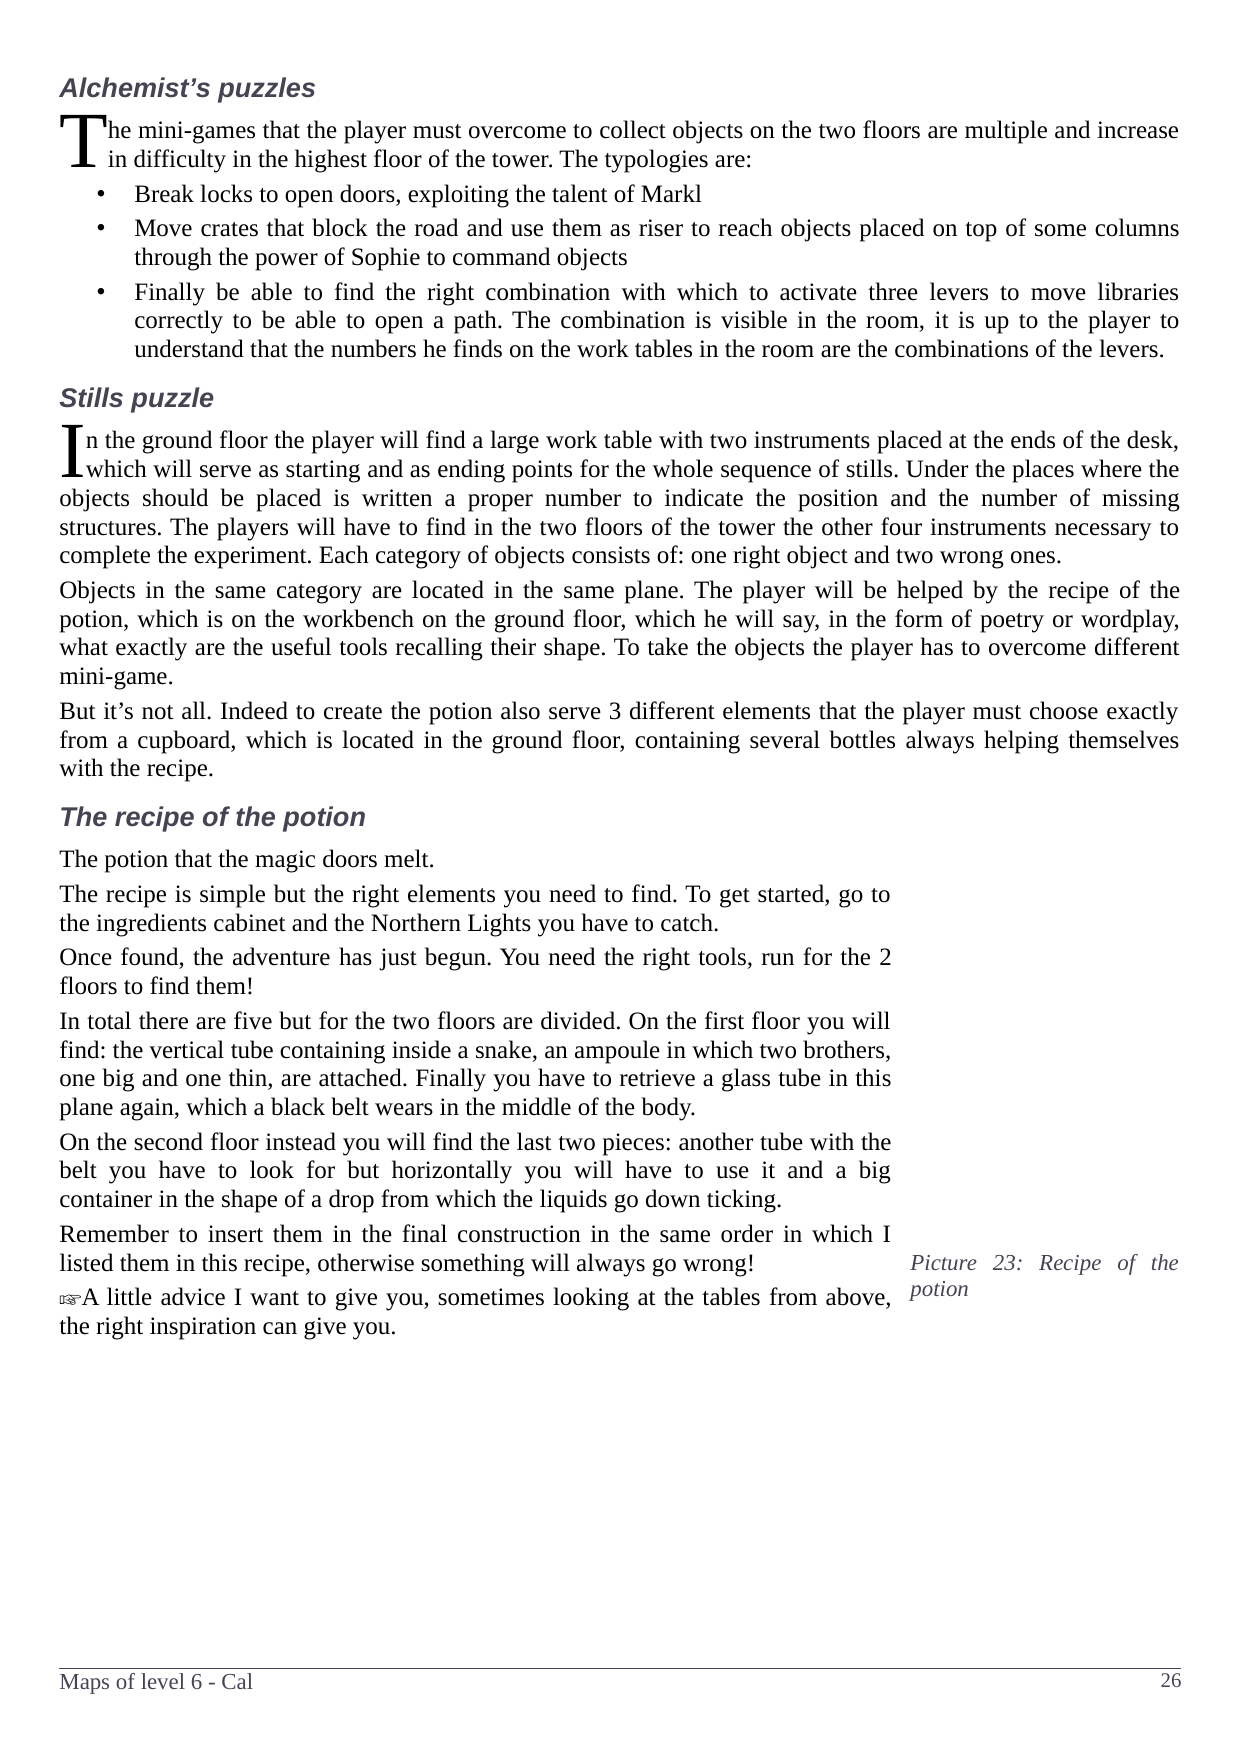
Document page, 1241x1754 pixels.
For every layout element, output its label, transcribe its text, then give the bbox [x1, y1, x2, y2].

list Finally be able to find the right combination with which to activate three levers to move libraries correctly to be able to open a path. The combination is visible in the room, it is up to the player to understand that the numbers he finds on the work tables in the room are the combinations of the levers. [97, 277, 1181, 363]
subtitle Alchemist’s puzzles [59, 72, 1181, 103]
text Once found, the adventure has just begun. You need the right tools, run for the 2 floors to find them! [59, 942, 892, 1000]
subtitle Stills puzzle [59, 382, 1181, 413]
text Picture 23: Recipe of the potion [910, 801, 1181, 1302]
text On the second floor instead you will find the last two pieces: another tube with the belt you have to look for but horizontally you will have to use it and a big container in the shape of a drop from which the liquids go down ticking. [59, 1127, 892, 1213]
text In the ground floor the player will find a large work table with two instruments placed at the ends of the desk, which will serve as starting and as ending points for the whole sequence of stills. Under the places where the objects should be placed is written a proper number to indicate the position and the number of missing structures. The players will have to find in the two floors of the tower the other four instruments necessary to complete the experiment. Each category of objects consists of: one right object and two wrong ones. [59, 425, 1181, 569]
text But it’s not all. Indeed to create the potion also serve 3 different elements that the player must choose exactly from a cupboard, which is located in the ground floor, containing several bottles always helping themselves with the recipe. [59, 696, 1181, 782]
text The recipe is simple but the right elements you need to find. To get started, go to the ingredients cabinet and the Northern Lights you have to catch. [59, 879, 892, 937]
subtitle The recipe of the potion [59, 788, 1181, 1302]
text ☞A little advice I want to give you, sometimes looking at the tables from above, the right inspiration can give you. [59, 1282, 1181, 1340]
list Move crates that block the road and use them as riser to reach objects placed on top of some columns through the power of Sophie to command objects [97, 213, 1181, 271]
text In total there are five but for the two floors are divided. On the first floor you will find: the vertical tube containing inside a snake, an ampoule in which two brothers, one big and one thin, are attached. Finally you have to retrieve a glass tube in this plane again, which a black belt wears in the middle of the body. [59, 1006, 892, 1121]
text The potion that the magic doors melt. [59, 844, 892, 873]
list Break locks to open doors, exploiting the talent of Markl [97, 179, 1181, 207]
text Objects in the same category are located in the same plane. The player will be helped by the recipe of the potion, which is on the workbench on the ground floor, which he will say, in the form of poetry or wordplay, what exactly are the useful tools recalling their shape. To take the objects the player has to overcome different mini-game. [59, 575, 1181, 690]
text Remember to insert them in the final construction in the same order in which I listed them in this recipe, otherwise something will always go wrong! [59, 1219, 892, 1277]
text The mini-games that the player must overcome to collect objects on the two floors are multiple and increase in difficulty in the highest floor of the tower. The typologies are: [59, 115, 1181, 173]
